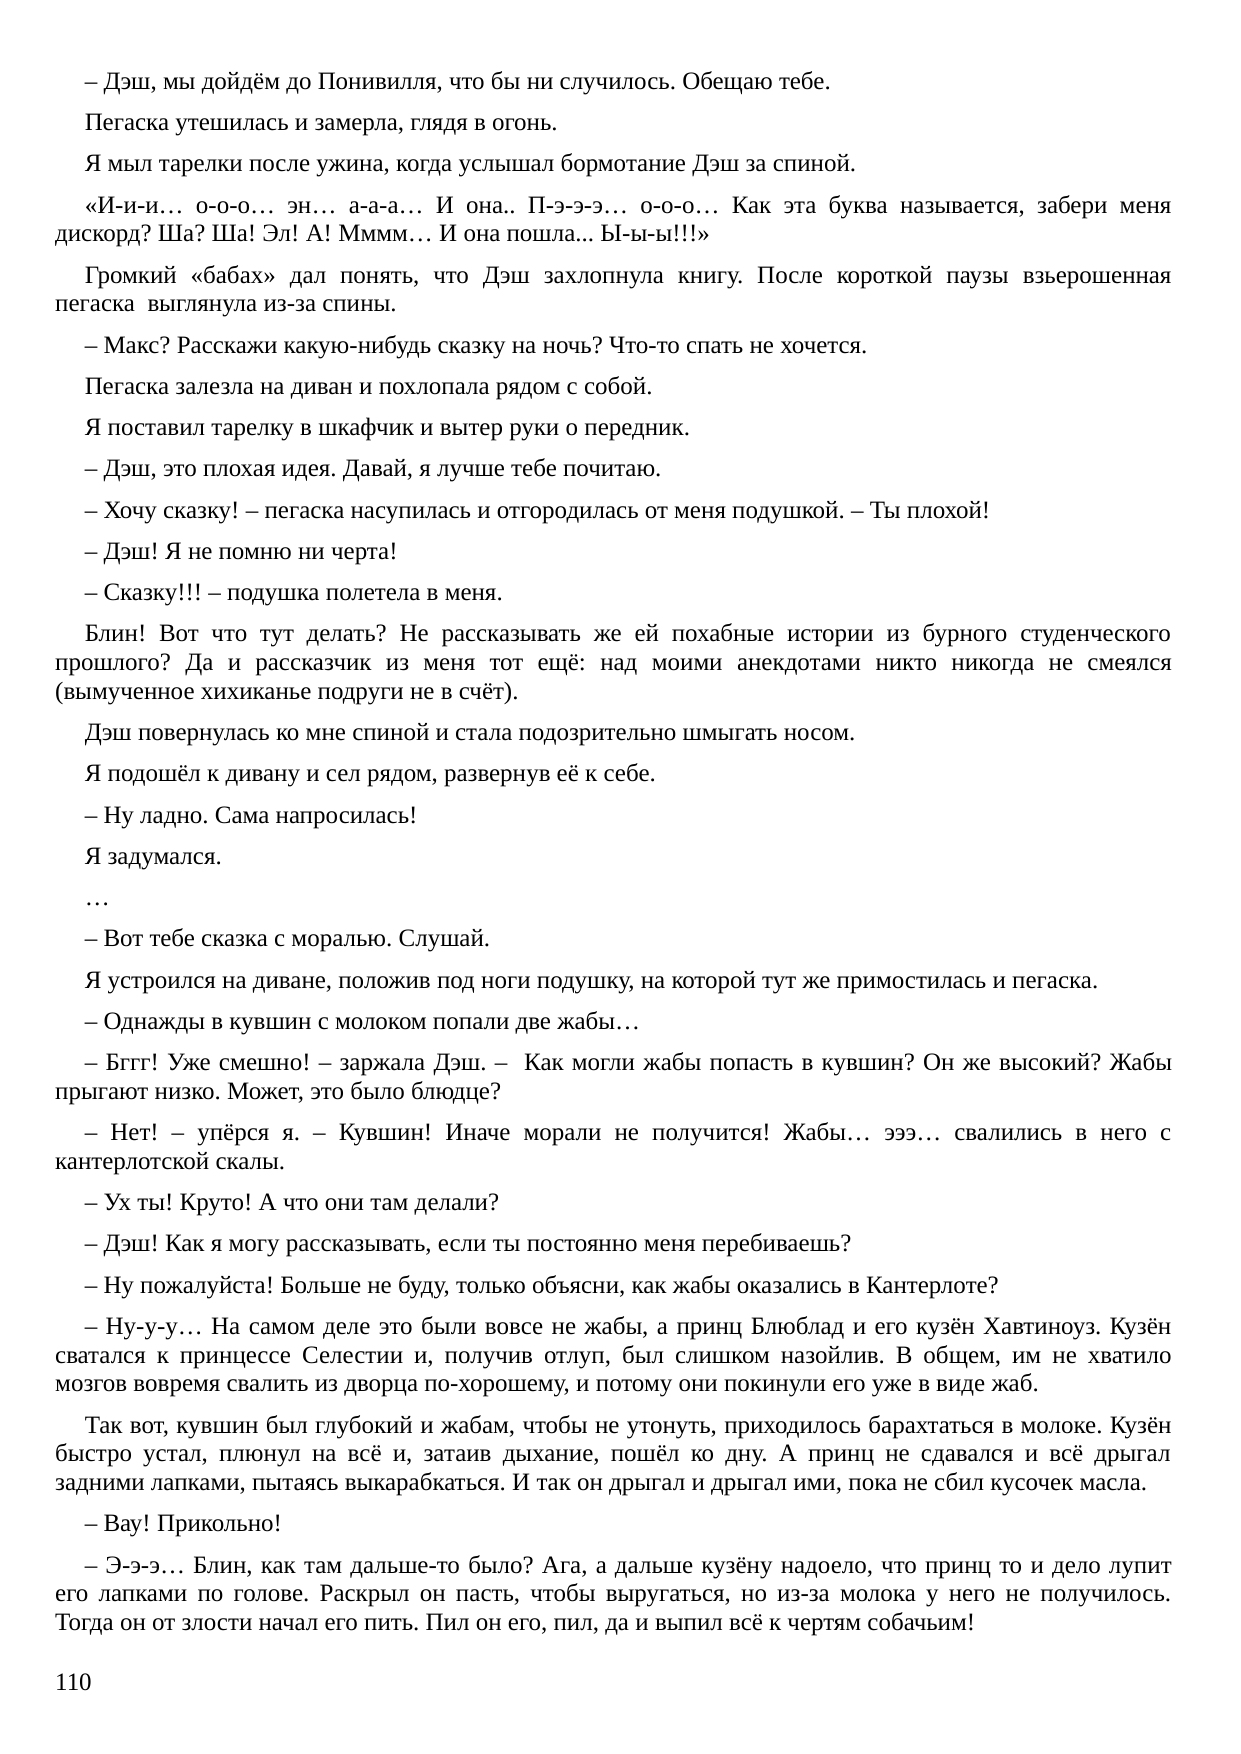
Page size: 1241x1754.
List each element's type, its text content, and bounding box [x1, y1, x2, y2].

text «И-и-и… о-о-о… эн… а-а-а… И она.. П-э-э-э… о-о-о… Как эта буква называется, забери меня дискорд? Ша? Ша! Эл! А! Мммм… И она пошла... Ы-ы-ы!!!» [55, 190, 1173, 247]
text – Э-э-э… Блин, как там дальше-то было? Ага, а дальше кузёну надоело, что принц то и дело лупит его лапками по голове. Раскрыл он пасть, чтобы выругаться, но из-за молока у него не получилось. Тогда он от злости начал его пить. Пил он его, пил, да и выпил всё к чертям собачьим! [55, 1550, 1173, 1636]
text – Однажды в кувшин с молоком попали две жабы… [55, 1006, 1173, 1035]
text – Ух ты! Круто! А что они там делали? [55, 1187, 1173, 1216]
text – Нет! – упёрся я. – Кувшин! Иначе морали не получится! Жабы… эээ… свалились в него с кантерлотской скалы. [55, 1117, 1173, 1175]
text Громкий «бабах» дал понять, что Дэш захлопнула книгу. После короткой паузы взьерошенная пегаска выглянула из-за спины. [55, 260, 1173, 317]
text Я поставил тарелку в шкафчик и вытер руки о передник. [55, 412, 1173, 441]
text … [55, 882, 1173, 911]
text Я задумался. [55, 841, 1173, 870]
text Пегаска залезла на диван и похлопала рядом с собой. [55, 371, 1173, 400]
text Так вот, кувшин был глубокий и жабам, чтобы не утонуть, приходилось барахтаться в молоке. Кузён быстро устал, плюнул на всё и, затаив дыхание, пошёл ко дну. А принц не сдавался и всё дрыгал задними лапками, пытаясь выкарабкаться. И так он дрыгал и дрыгал ими, пока не сбил кусочек масла. [55, 1410, 1173, 1496]
text Я мыл тарелки после ужина, когда услышал бормотание Дэш за спиной. [55, 148, 1173, 177]
text – Дэш, это плохая идея. Давай, я лучше тебе почитаю. [55, 453, 1173, 482]
text – Сказку!!! – подушка полетела в меня. [55, 577, 1173, 606]
text – Дэш, мы дойдём до Понивилля, что бы ни случилось. Обещаю тебе. [55, 66, 1173, 95]
text – Бггг! Уже смешно! – заржала Дэш. – Как могли жабы попасть в кувшин? Он же высокий? Жабы прыгают низко. Может, это было блюдце? [55, 1047, 1173, 1105]
text Дэш повернулась ко мне спиной и стала подозрительно шмыгать носом. [55, 717, 1173, 746]
text Блин! Вот что тут делать? Не рассказывать же ей похабные истории из бурного студенческого прошлого? Да и рассказчик из меня тот ещё: над моими анекдотами никто никогда не смеялся (вымученное хихиканье подруги не в счёт). [55, 618, 1173, 705]
text – Вот тебе сказка с моралью. Слушай. [55, 923, 1173, 952]
text Я устроился на диване, положив под ноги подушку, на которой тут же примостилась и пегаска. [55, 965, 1173, 993]
text – Ну-у-у… На самом деле это были вовсе не жабы, а принц Блюблад и его кузён Хавтиноуз. Кузён сватался к принцессе Селестии и, получив отлуп, был слишком назойлив. В общем, им не хватило мозгов вовремя свалить из дворца по-хорошему, и потому они покинули его уже в виде жаб. [55, 1311, 1173, 1397]
text – Ну ладно. Сама напросилась! [55, 800, 1173, 828]
text – Дэш! Я не помню ни черта! [55, 536, 1173, 565]
text Я подошёл к дивану и сел рядом, развернув её к себе. [55, 758, 1173, 787]
text – Макс? Расскажи какую-нибудь сказку на ночь? Что-то спать не хочется. [55, 330, 1173, 358]
text Пегаска утешилась и замерла, глядя в огонь. [55, 107, 1173, 136]
text – Хочу сказку! – пегаска насупилась и отгородилась от меня подушкой. – Ты плохой! [55, 495, 1173, 523]
text – Дэш! Как я могу рассказывать, если ты постоянно меня перебиваешь? [55, 1228, 1173, 1257]
text – Вау! Прикольно! [55, 1508, 1173, 1537]
text – Ну пожалуйста! Больше не буду, только объясни, как жабы оказались в Кантерлоте? [55, 1270, 1173, 1298]
